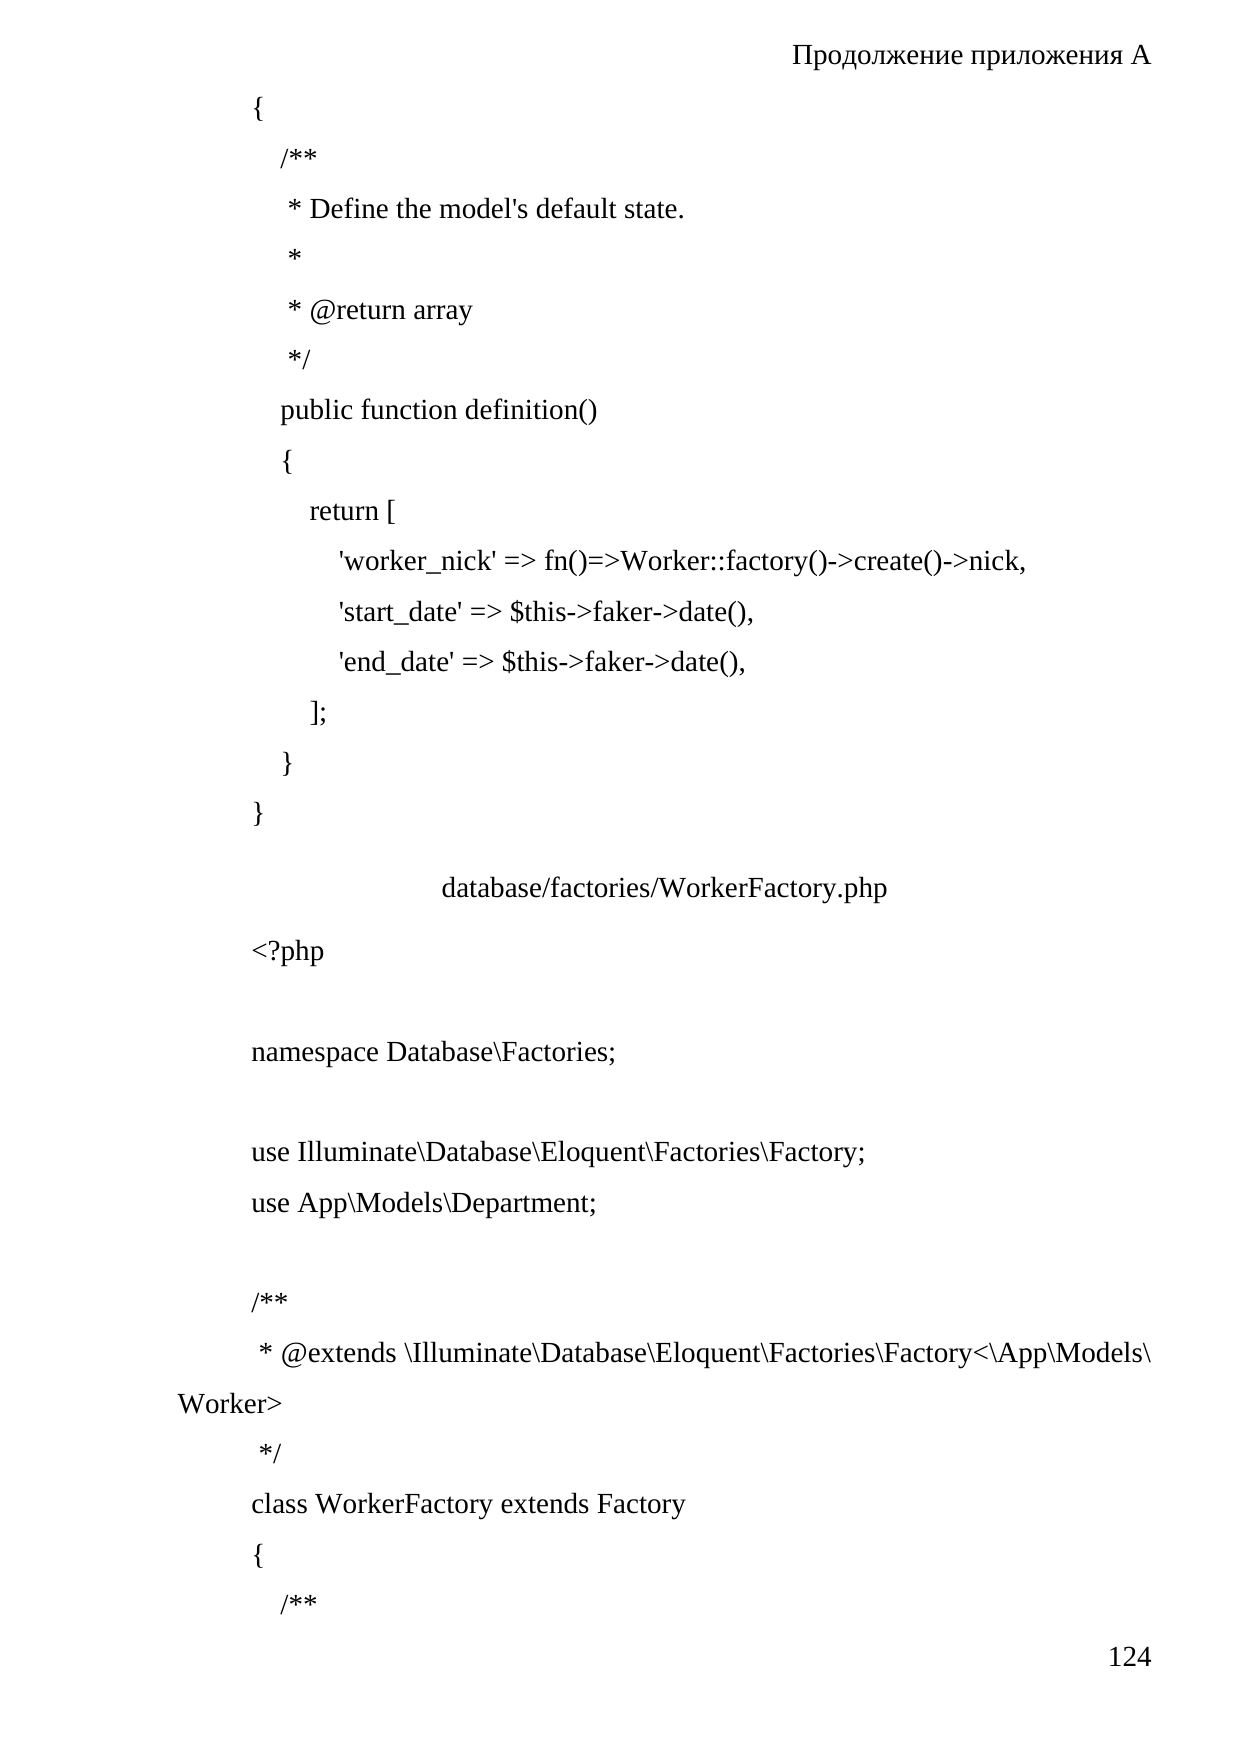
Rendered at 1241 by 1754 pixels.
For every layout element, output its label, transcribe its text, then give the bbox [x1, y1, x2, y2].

subtitle database/factories/WorkerFactory.php [177, 870, 1152, 904]
text * [177, 242, 1152, 275]
text class WorkerFactory extends Factory [177, 1487, 1152, 1520]
text 'worker_nick' => fn()=>Worker::factory()->create()->nick, [177, 543, 1152, 577]
text } [177, 795, 1152, 828]
text use App\Models\Department; [177, 1185, 1152, 1218]
text /** [177, 1587, 1152, 1621]
text */ [177, 342, 1152, 376]
text 'start_date' => $this->faker->date(), [177, 594, 1152, 627]
text /** [177, 141, 1152, 174]
text } [177, 745, 1152, 778]
text namespace Database\Factories; [177, 1034, 1152, 1067]
text 'end_date' => $this->faker->date(), [177, 644, 1152, 678]
text ]; [177, 694, 1152, 728]
text { [177, 91, 1152, 124]
text { [177, 1537, 1152, 1570]
text */ [177, 1436, 1152, 1470]
text * @extends \Illuminate\Database\Eloquent\Factories\Factory<\App\Models\Worker> [177, 1336, 1152, 1419]
text { [177, 443, 1152, 476]
text * @return array [177, 292, 1152, 325]
text use Illuminate\Database\Eloquent\Factories\Factory; [177, 1134, 1152, 1168]
text /** [177, 1285, 1152, 1319]
text return [ [177, 493, 1152, 527]
text public function definition() [177, 392, 1152, 426]
text * Define the model's default state. [177, 191, 1152, 225]
text <?php [177, 933, 1152, 967]
